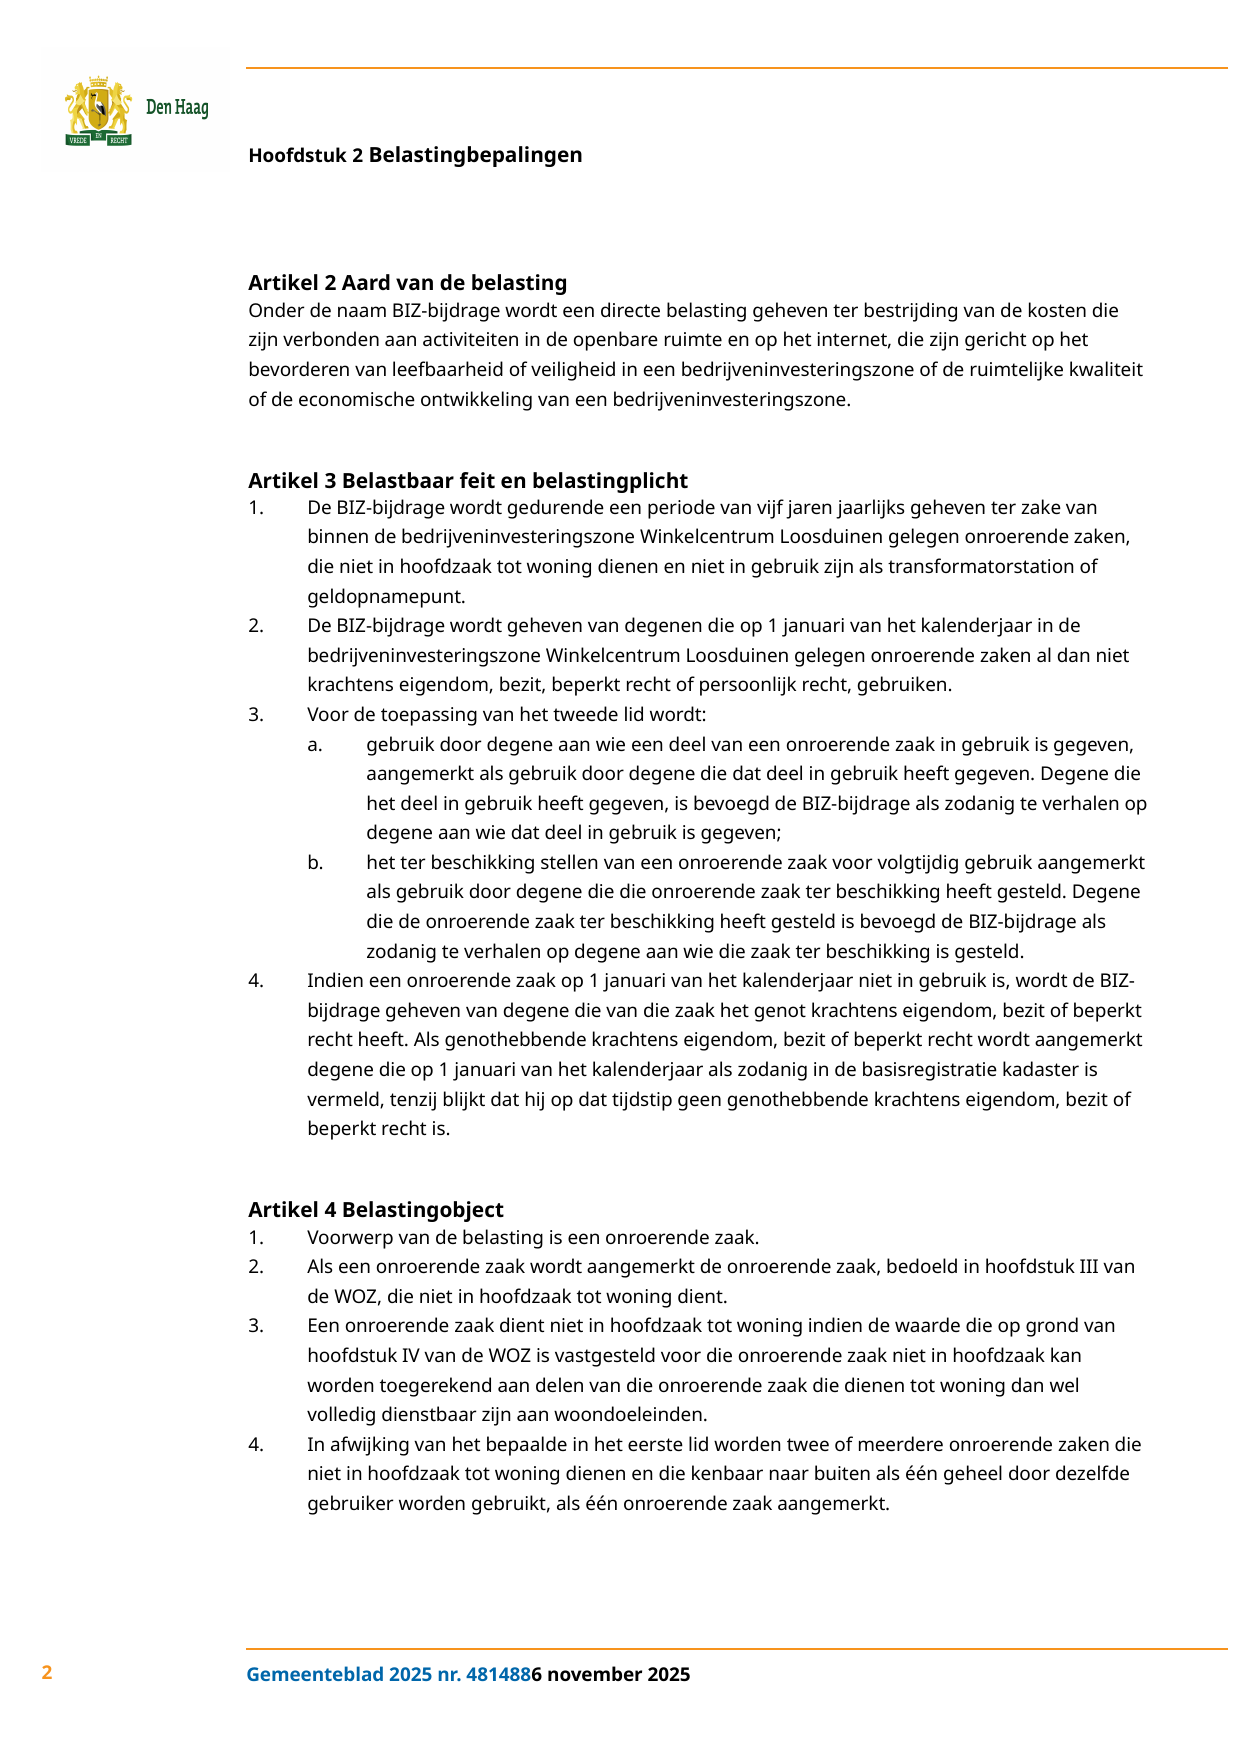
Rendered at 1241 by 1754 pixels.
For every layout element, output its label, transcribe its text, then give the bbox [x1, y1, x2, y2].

list gebruik door degene aan wie een deel van een onroerende zaak in gebruik is gegeven, aangemerkt als gebruik door degene die dat deel in gebruik heeft gegeven. Degene die het deel in gebruik heeft gegeven, is bevoegd de BIZ-bijdrage als zodanig te verhalen op degene aan wie dat deel in gebruik is gegeven; [307, 731, 1152, 845]
text Hoofdstuk 2 Belastingbepalingen [248, 140, 1152, 169]
text Artikel 2 Aard van de belasting [248, 268, 1152, 297]
list het ter beschikking stellen van een onroerende zaak voor volgtijdig gebruik aangemerkt als gebruik door degene die die onroerende zaak ter beschikking heeft gesteld. Degene die de onroerende zaak ter beschikking heeft gesteld is bevoegd de BIZ-bijdrage als zodanig te verhalen op degene aan wie die zaak ter beschikking is gesteld. [307, 849, 1152, 964]
picture [41, 47, 231, 172]
list Een onroerende zaak dient niet in hoofdzaak tot woning indien de waarde die op grond van hoofdstuk IV van de WOZ is vastgesteld voor die onroerende zaak niet in hoofdzaak kan worden toegerekend aan delen van die onroerende zaak die dienen tot woning dan wel volledig dienstbaar zijn aan woondoeleinden. [248, 1313, 1152, 1427]
list Voor de toepassing van het tweede lid wordt: [248, 701, 1152, 727]
list Voorwerp van de belasting is een onroerende zaak. [248, 1224, 1152, 1249]
text Artikel 3 Belastbaar feit en belastingplicht [248, 466, 1152, 494]
list De BIZ-bijdrage wordt geheven van degenen die op 1 januari van het kalenderjaar in de bedrijveninvesteringszone Winkelcentrum Loosduinen gelegen onroerende zaken al dan niet krachtens eigendom, bezit, beperkt recht of persoonlijk recht, gebruiken. [248, 612, 1152, 697]
list Als een onroerende zaak wordt aangemerkt de onroerende zaak, bedoeld in hoofdstuk III van de WOZ, die niet in hoofdzaak tot woning dient. [248, 1253, 1152, 1309]
list De BIZ-bijdrage wordt gedurende een periode van vijf jaren jaarlijks geheven ter zake van binnen de bedrijveninvesteringszone Winkelcentrum Loosduinen gelegen onroerende zaken, die niet in hoofdzaak tot woning dienen en niet in gebruik zijn als transformatorstation of geldopnamepunt. [248, 494, 1152, 609]
list Indien een onroerende zaak op 1 januari van het kalenderjaar niet in gebruik is, wordt de BIZ-bijdrage geheven van degene die van die zaak het genot krachtens eigendom, bezit of beperkt recht heeft. Als genothebbende krachtens eigendom, bezit of beperkt recht wordt aangemerkt degene die op 1 januari van het kalenderjaar als zodanig in de basisregistratie kadaster is vermeld, tenzij blijkt dat hij op dat tijdstip geen genothebbende krachtens eigendom, bezit of beperkt recht is. [248, 967, 1152, 1141]
list In afwijking van het bepaalde in het eerste lid worden twee of meerdere onroerende zaken die niet in hoofdzaak tot woning dienen en die kenbaar naar buiten als één geheel door dezelfde gebruiker worden gebruikt, als één onroerende zaak aangemerkt. [248, 1431, 1152, 1516]
text Onder de naam BIZ-bijdrage wordt een directe belasting geheven ter bestrijding van de kosten die zijn verbonden aan activiteiten in de openbare ruimte en op het internet, die zijn gericht op het bevorderen van leefbaarheid of veiligheid in een bedrijveninvesteringszone of de ruimtelijke kwaliteit of de economische ontwikkeling van een bedrijveninvesteringszone. [248, 297, 1152, 411]
text Artikel 4 Belastingobject [248, 1195, 1152, 1224]
